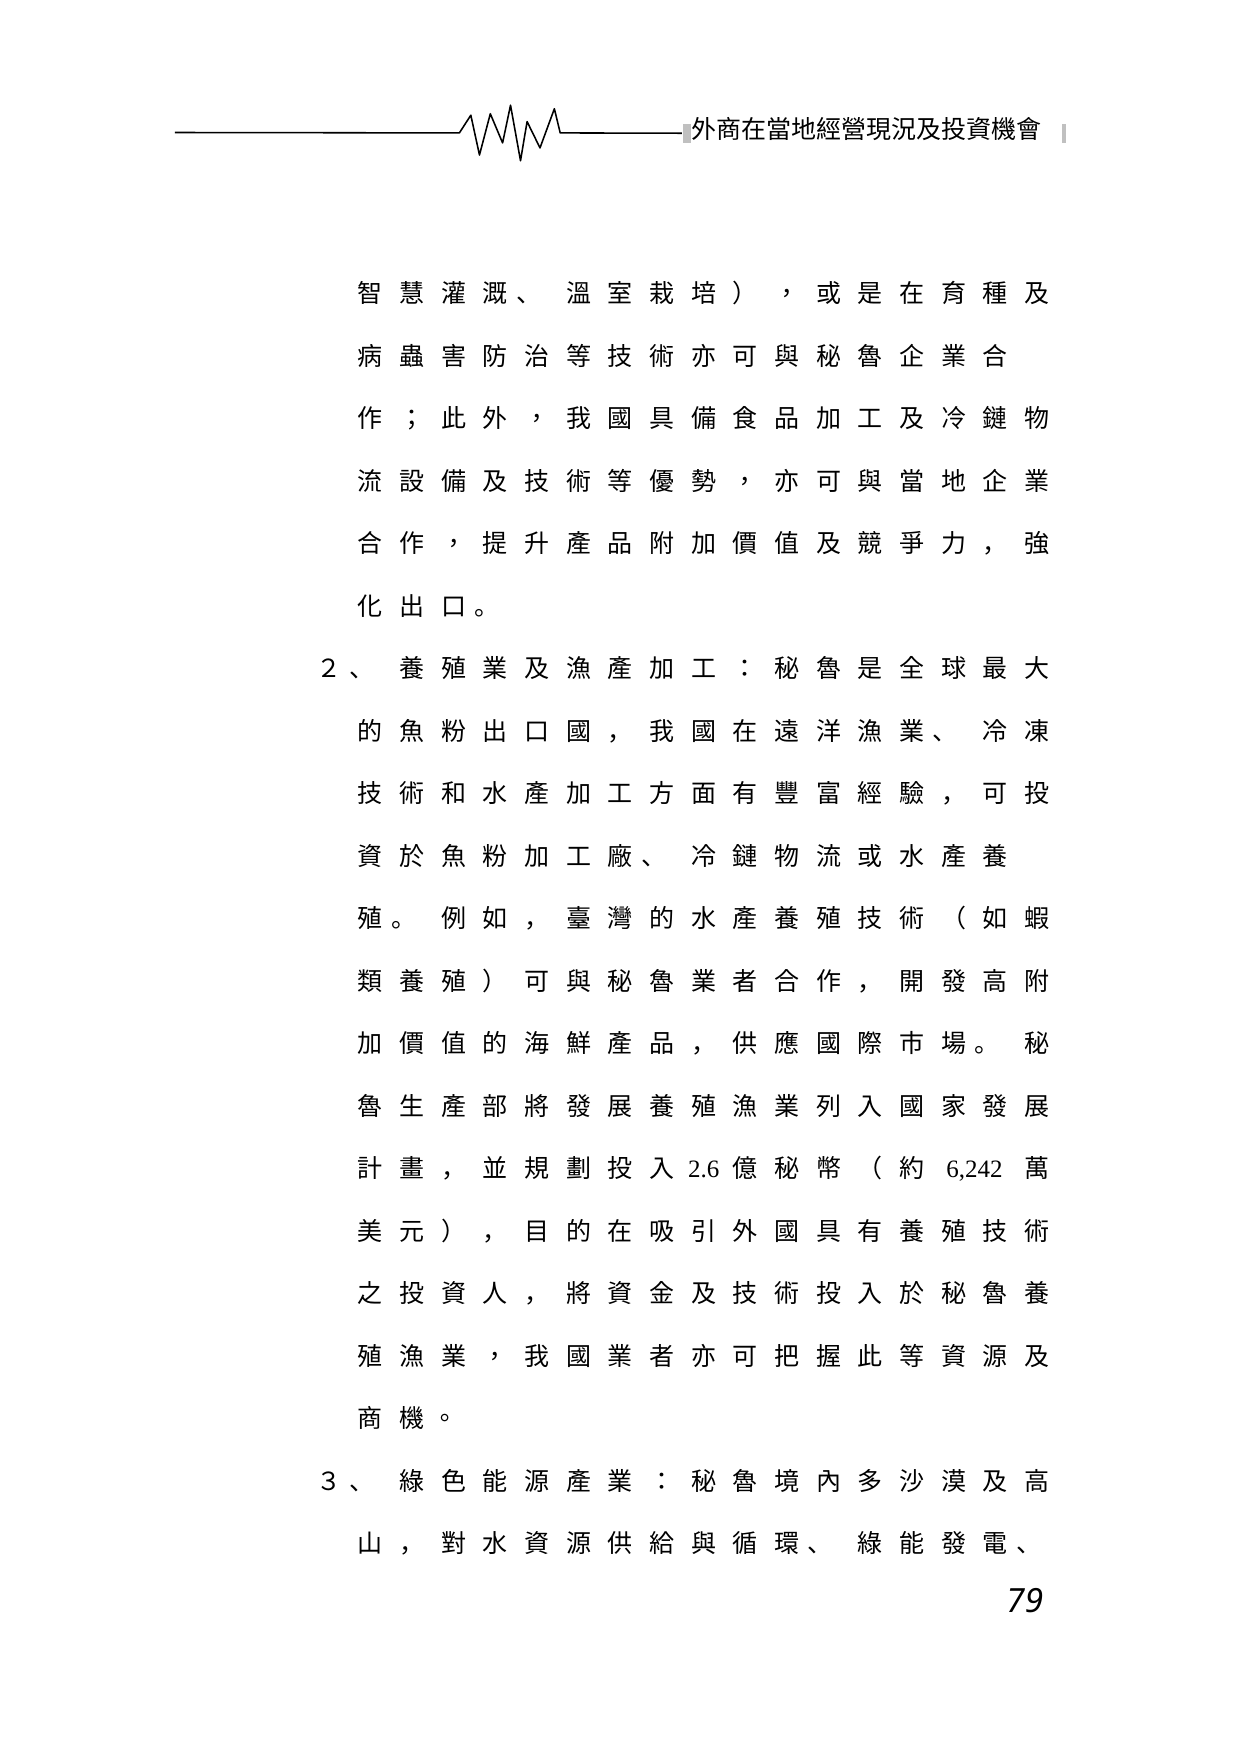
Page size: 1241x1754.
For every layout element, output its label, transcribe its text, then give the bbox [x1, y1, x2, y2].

text ３、綠色能源產業：秘魯境內多沙漠及高山，對水資源供給與循環、綠能發電、 [281, 1438, 1058, 1563]
text ２、養殖業及漁產加工：秘魯是全球最大的魚粉出口國，我國在遠洋漁業、冷凍技術和水產加工方面有豐富經驗，可投資於魚粉加工廠、冷鏈物流或水產養殖。例如，臺灣的水產養殖技術（如蝦類養殖）可與秘魯業者合作，開發高附加價值的海鮮產品，供應國際市場。秘魯生產部將發展養殖漁業列入國家發展計畫，並規劃投入2.6億秘幣（約6,242萬美元），目的在吸引外國具有養殖技術之投資人，將資金及技術投入於秘魯養殖漁業，我國業者亦可把握此等資源及商機。 [281, 625, 1058, 1438]
text 智慧灌溉、溫室栽培），或是在育種及病蟲害防治等技術亦可與秘魯企業合作；此外，我國具備食品加工及冷鏈物流設備及技術等優勢，亦可與當地企業合作，提升產品附加價值及競爭力，強化出口。 [281, 250, 1058, 625]
